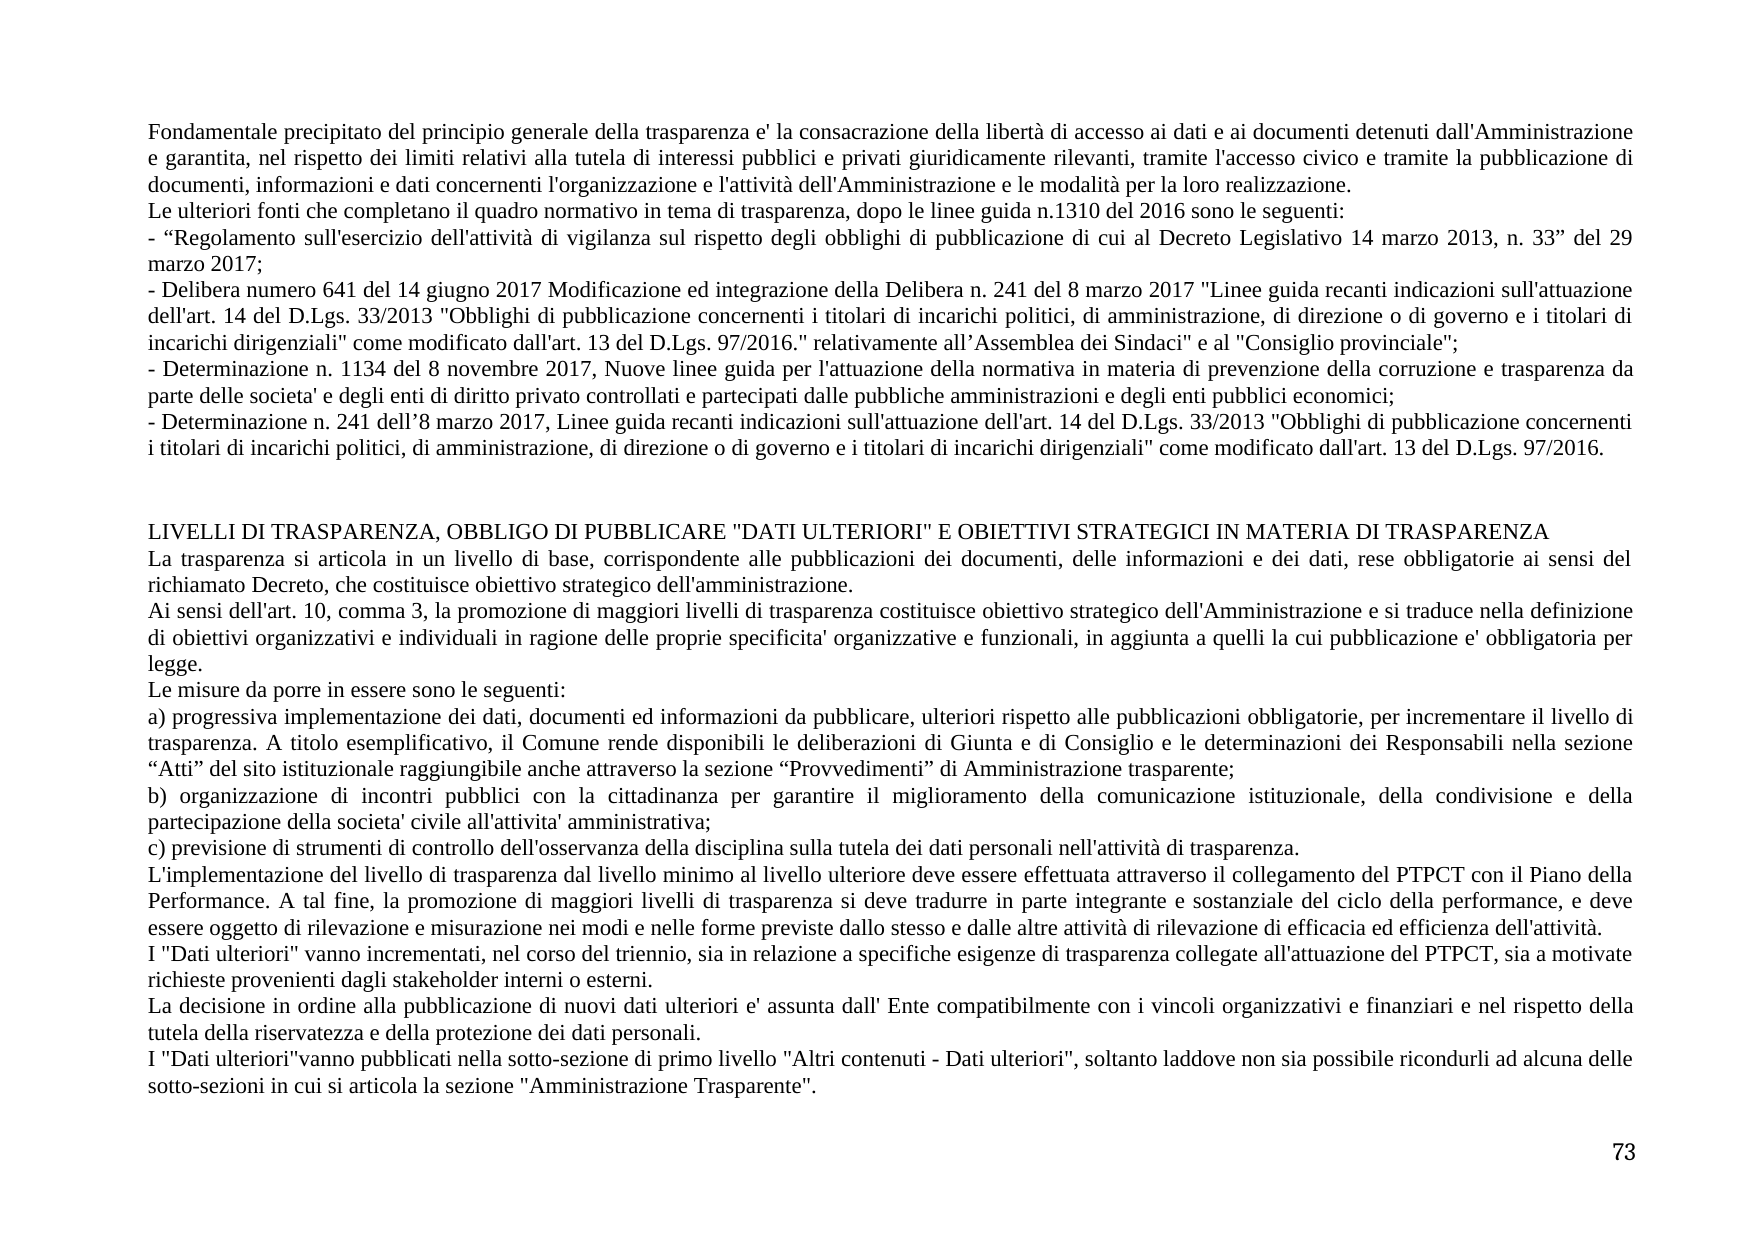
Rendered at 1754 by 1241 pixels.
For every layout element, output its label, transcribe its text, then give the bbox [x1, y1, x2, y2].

text LIVELLI DI TRASPARENZA, OBBLIGO DI PUBBLICARE "DATI ULTERIORI" E OBIETTIVI STRATEGICI IN MATERIA DI TRASPARENZA [148, 518, 1636, 544]
text - Determinazione n. 1134 del 8 novembre 2017, Nuove linee guida per l'attuazione della normativa in materia di prevenzione della corruzione e trasparenza da parte delle societa' e degli enti di diritto privato controllati e partecipati dalle pubbliche amministrazioni e degli enti pubblici economici; [148, 355, 1636, 408]
text Le misure da porre in essere sono le seguenti: [148, 676, 1636, 703]
text Ai sensi dell'art. 10, comma 3, la promozione di maggiori livelli di trasparenza costituisce obiettivo strategico dell'Amministrazione e si traduce nella definizione di obiettivi organizzativi e individuali in ragione delle proprie specificita' organizzative e funzionali, in aggiunta a quelli la cui pubblicazione e' obbligatoria per legge. [148, 597, 1636, 676]
text La decisione in ordine alla pubblicazione di nuovi dati ulteriori e' assunta dall' Ente compatibilmente con i vincoli organizzativi e finanziari e nel rispetto della tutela della riservatezza e della protezione dei dati personali. [148, 993, 1636, 1045]
text Le ulteriori fonti che completano il quadro normativo in tema di trasparenza, dopo le linee guida n.1310 del 2016 sono le seguenti: [148, 197, 1636, 223]
text La trasparenza si articola in un livello di base, corrispondente alle pubblicazioni dei documenti, delle informazioni e dei dati, rese obbligatorie ai sensi del richiamato Decreto, che costituisce obiettivo strategico dell'amministrazione. [148, 544, 1636, 597]
text a) progressiva implementazione dei dati, documenti ed informazioni da pubblicare, ulteriori rispetto alle pubblicazioni obbligatorie, per incrementare il livello di trasparenza. A titolo esemplificativo, il Comune rende disponibili le deliberazioni di Giunta e di Consiglio e le determinazioni dei Responsabili nella sezione “Atti” del sito istituzionale raggiungibile anche attraverso la sezione “Provvedimenti” di Amministrazione trasparente; [148, 703, 1636, 782]
text c) previsione di strumenti di controllo dell'osservanza della disciplina sulla tutela dei dati personali nell'attività di trasparenza. [148, 834, 1636, 861]
text I "Dati ulteriori"vanno pubblicati nella sotto-sezione di primo livello "Altri contenuti - Dati ulteriori", soltanto laddove non sia possibile ricondurli ad alcuna delle sotto-sezioni in cui si articola la sezione "Amministrazione Trasparente". [148, 1045, 1636, 1098]
text - “Regolamento sull'esercizio dell'attività di vigilanza sul rispetto degli obblighi di pubblicazione di cui al Decreto Legislativo 14 marzo 2013, n. 33” del 29 marzo 2017; [148, 223, 1636, 276]
text b) organizzazione di incontri pubblici con la cittadinanza per garantire il miglioramento della comunicazione istituzionale, della condivisione e della partecipazione della societa' civile all'attivita' amministrativa; [148, 782, 1636, 834]
text L'implementazione del livello di trasparenza dal livello minimo al livello ulteriore deve essere effettuata attraverso il collegamento del PTPCT con il Piano della Performance. A tal fine, la promozione di maggiori livelli di trasparenza si deve tradurre in parte integrante e sostanziale del ciclo della performance, e deve essere oggetto di rilevazione e misurazione nei modi e nelle forme previste dallo stesso e dalle altre attività di rilevazione di efficacia ed efficienza dell'attività. [148, 861, 1636, 940]
text - Delibera numero 641 del 14 giugno 2017 Modificazione ed integrazione della Delibera n. 241 del 8 marzo 2017 "Linee guida recanti indicazioni sull'attuazione dell'art. 14 del D.Lgs. 33/2013 "Obblighi di pubblicazione concernenti i titolari di incarichi politici, di amministrazione, di direzione o di governo e i titolari di incarichi dirigenziali" come modificato dall'art. 13 del D.Lgs. 97/2016." relativamente all’Assemblea dei Sindaci" e al "Consiglio provinciale"; [148, 276, 1636, 355]
text I "Dati ulteriori" vanno incrementati, nel corso del triennio, sia in relazione a specifiche esigenze di trasparenza collegate all'attuazione del PTPCT, sia a motivate richieste provenienti dagli stakeholder interni o esterni. [148, 940, 1636, 993]
text - Determinazione n. 241 dell’8 marzo 2017, Linee guida recanti indicazioni sull'attuazione dell'art. 14 del D.Lgs. 33/2013 "Obblighi di pubblicazione concernenti i titolari di incarichi politici, di amministrazione, di direzione o di governo e i titolari di incarichi dirigenziali" come modificato dall'art. 13 del D.Lgs. 97/2016. [148, 408, 1636, 461]
text Fondamentale precipitato del principio generale della trasparenza e' la consacrazione della libertà di accesso ai dati e ai documenti detenuti dall'Amministrazione e garantita, nel rispetto dei limiti relativi alla tutela di interessi pubblici e privati giuridicamente rilevanti, tramite l'accesso civico e tramite la pubblicazione di documenti, informazioni e dati concernenti l'organizzazione e l'attività dell'Amministrazione e le modalità per la loro realizzazione. [148, 118, 1636, 197]
